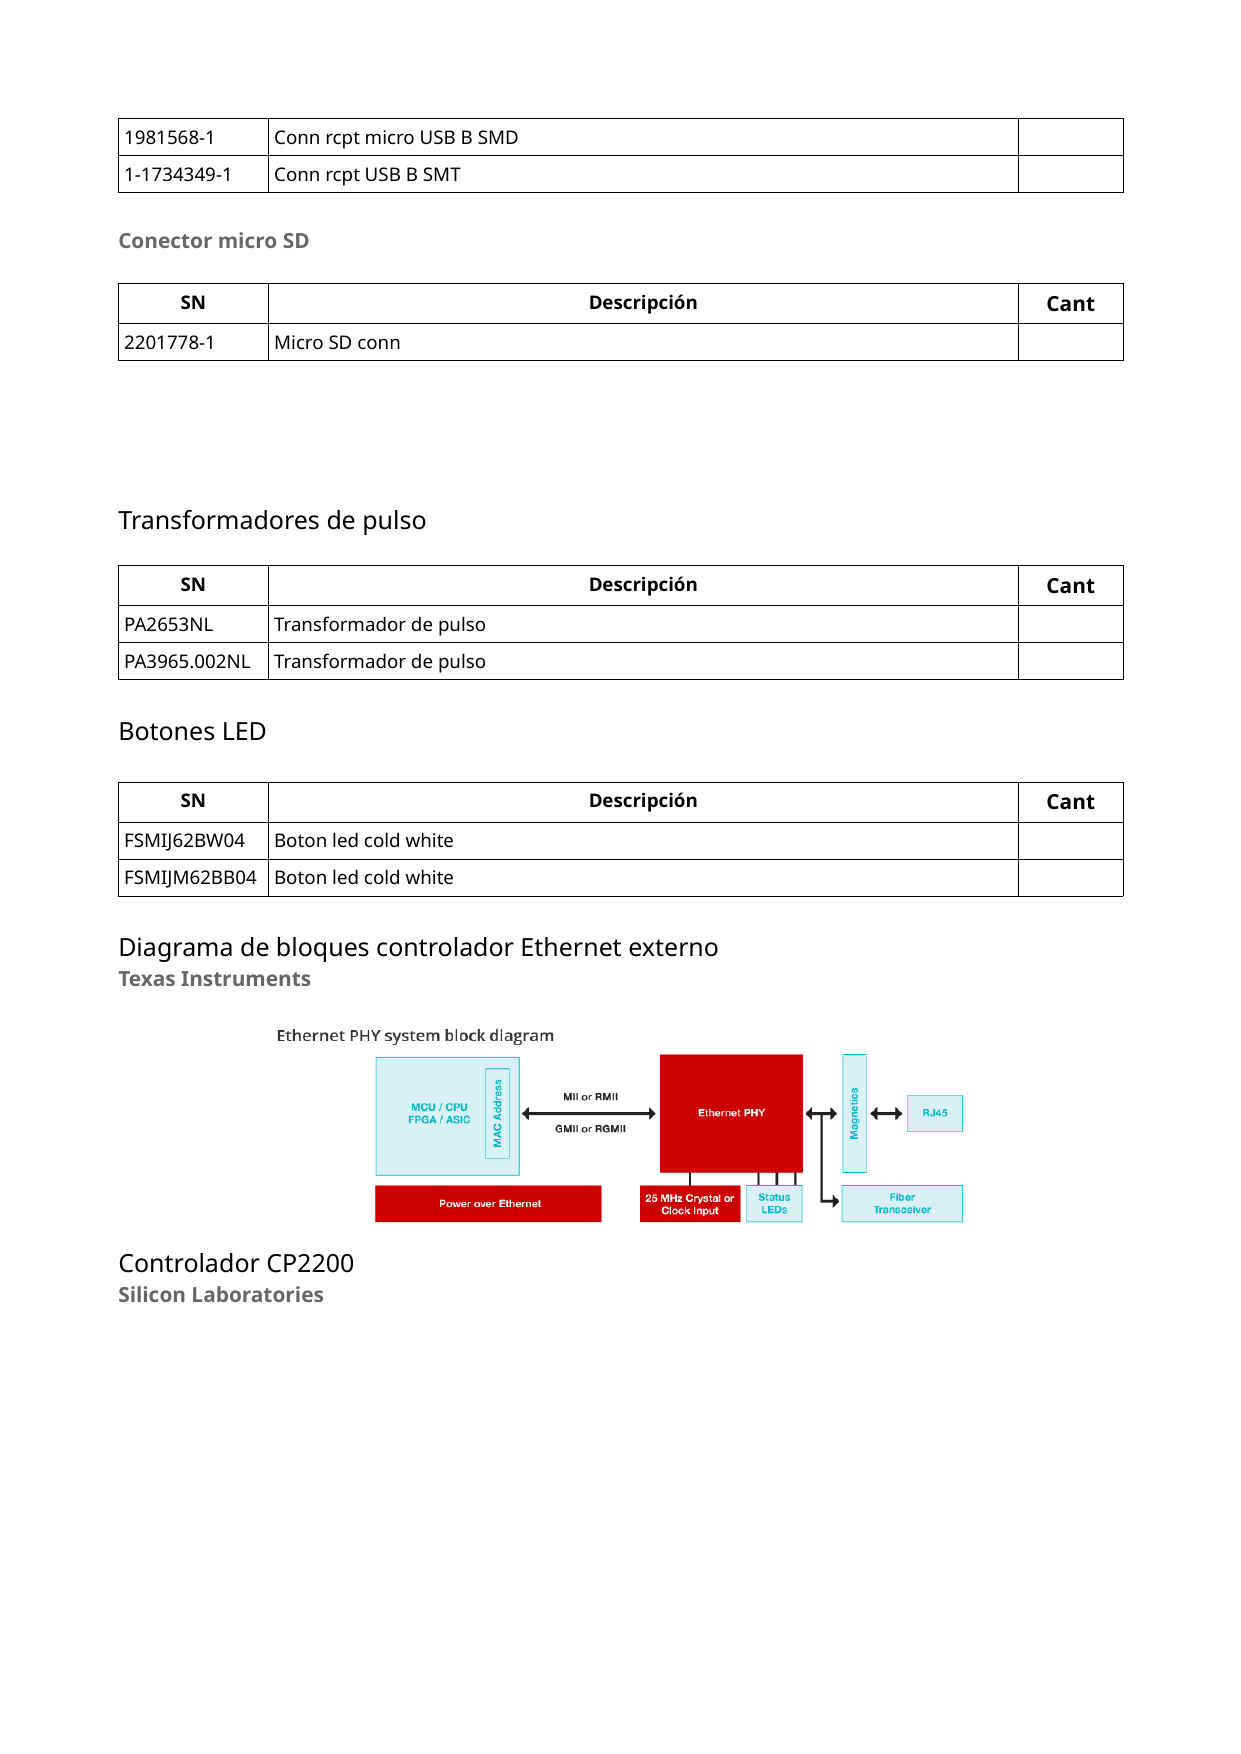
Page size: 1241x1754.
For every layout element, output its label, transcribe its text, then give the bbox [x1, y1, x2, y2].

table_header SN [119, 566, 268, 605]
text Silicon Laboratories [118, 1280, 1122, 1308]
picture [259, 1021, 981, 1246]
text Conector micro SD [118, 226, 1122, 255]
table_cell PA3965.002NL [119, 643, 268, 679]
table_cell Conn rcpt micro USB B SMD [269, 119, 1018, 155]
table_cell 1-1734349-1 [119, 156, 268, 192]
table_header Descripción [269, 284, 1018, 323]
table_cell [1019, 860, 1123, 896]
text Controlador CP2200 [118, 1246, 1122, 1280]
text Diagrama de bloques controlador Ethernet externo [118, 930, 1122, 964]
table_header Cant [1019, 566, 1123, 605]
table_cell FSMIJM62BB04 [119, 860, 268, 896]
table_header Cant [1019, 284, 1123, 323]
table_cell Transformador de pulso [269, 643, 1018, 679]
table_cell Boton led cold white [269, 860, 1018, 896]
table_cell FSMIJ62BW04 [119, 823, 268, 859]
text Texas Instruments [118, 964, 1122, 992]
table_header SN [119, 783, 268, 822]
table_header Descripción [269, 566, 1018, 605]
table_cell Boton led cold white [269, 823, 1018, 859]
table_cell [1019, 324, 1123, 360]
table_cell [1019, 823, 1123, 859]
table_header SN [119, 284, 268, 323]
text Transformadores de pulso [118, 503, 1122, 537]
table_cell 2201778-1 [119, 324, 268, 360]
table_cell Micro SD conn [269, 324, 1018, 360]
text Botones LED [118, 713, 1122, 748]
table_header Cant [1019, 783, 1123, 822]
table_header Descripción [269, 783, 1018, 822]
table_cell 1981568-1 [119, 119, 268, 155]
table_cell Transformador de pulso [269, 606, 1018, 642]
table_cell [1019, 119, 1123, 155]
table_cell PA2653NL [119, 606, 268, 642]
table_cell [1019, 156, 1123, 192]
table_cell [1019, 643, 1123, 679]
table_cell Conn rcpt USB B SMT [269, 156, 1018, 192]
table_cell [1019, 606, 1123, 642]
